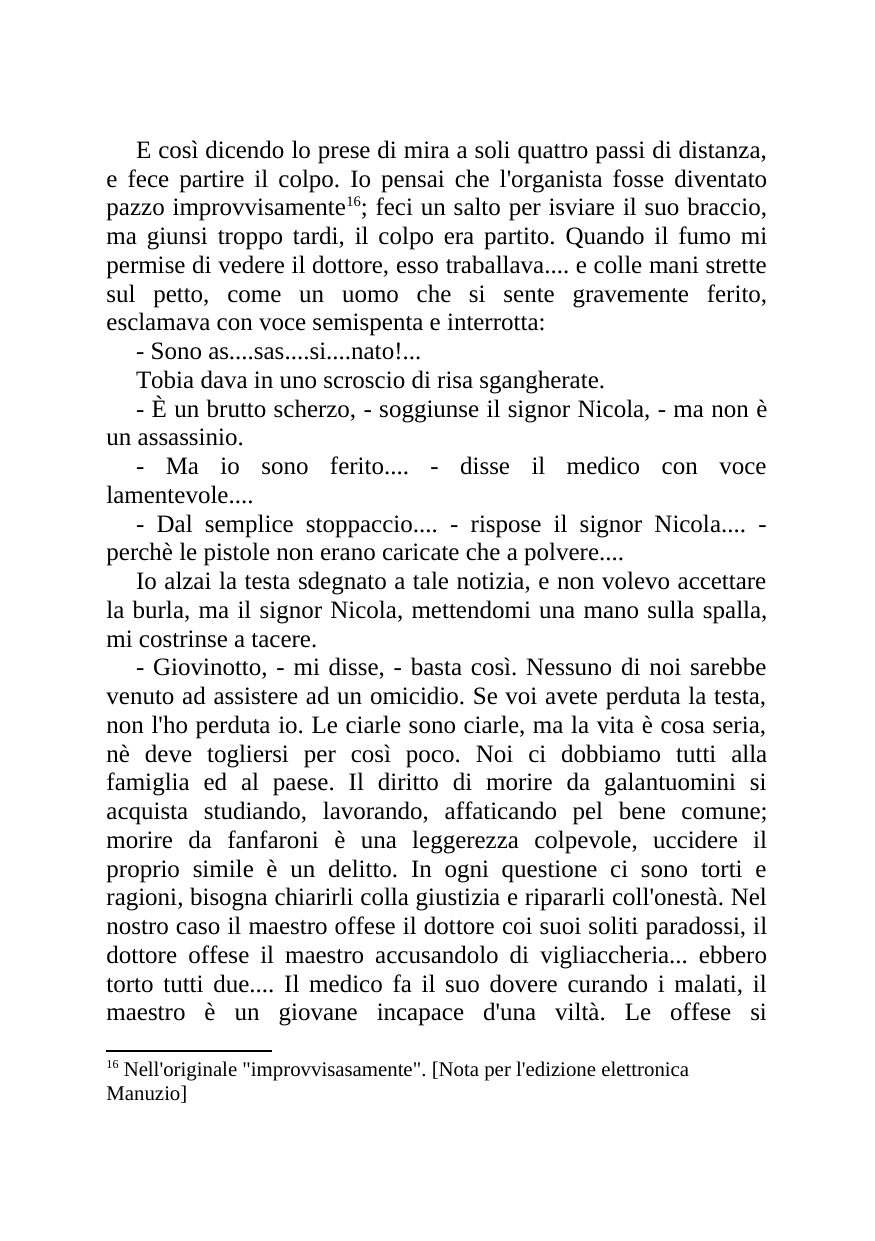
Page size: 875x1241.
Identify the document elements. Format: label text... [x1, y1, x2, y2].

text - Giovinotto, - mi disse, - basta così. Nessuno di noi sarebbe venuto ad assistere ad un omicidio. Se voi avete perduta la testa, non l'ho perduta io. Le ciarle sono ciarle, ma la vita è cosa seria, nè deve togliersi per così poco. Noi ci dobbiamo tutti alla famiglia ed al paese. Il diritto di morire da galantuomini si acquista studiando, lavorando, affaticando pel bene comune; morire da fanfaroni è una leggerezza colpevole, uccidere il proprio simile è un delitto. In ogni questione ci sono torti e ragioni, bisogna chiarirli colla giustizia e ripararli coll'onestà. Nel nostro caso il maestro offese il dottore coi suoi soliti paradossi, il dottore offese il maestro accusandolo di vigliaccheria... ebbero torto tutti due.... Il medico fa il suo dovere curando i malati, il maestro è un giovane incapace d'una viltà. Le offese si [106, 652, 768, 1026]
text - Dal semplice stoppaccio.... - rispose il signor Nicola.... - perchè le pistole non erano caricate che a polvere.... [106, 509, 768, 566]
text Io alzai la testa sdegnato a tale notizia, e non volevo accettare la burla, ma il signor Nicola, mettendomi una mano sulla spalla, mi costrinse a tacere. [106, 566, 768, 652]
text E così dicendo lo prese di mira a soli quattro passi di distanza, e fece partire il colpo. Io pensai che l'organista fosse diventato pazzo improvvisamente; feci un salto per isviare il suo braccio, ma giunsi troppo tardi, il colpo era partito. Quando il fumo mi permise di vedere il dottore, esso traballava.... e colle mani strette sul petto, come un uomo che si sente gravemente ferito, esclamava con voce semispenta e interrotta: [106, 135, 768, 336]
text - Ma io sono ferito.... - disse il medico con voce lamentevole.... [106, 451, 768, 509]
text Tobia dava in uno scroscio di risa sgangherate. [106, 365, 768, 394]
text - È un brutto scherzo, - soggiunse il signor Nicola, - ma non è un assassinio. [106, 394, 768, 451]
text Nell'originale "improvvisasamente". [Nota per l'edizione elettronica Manuzio] [106, 1057, 768, 1105]
text - Sono as....sas....si....nato!... [106, 336, 768, 365]
